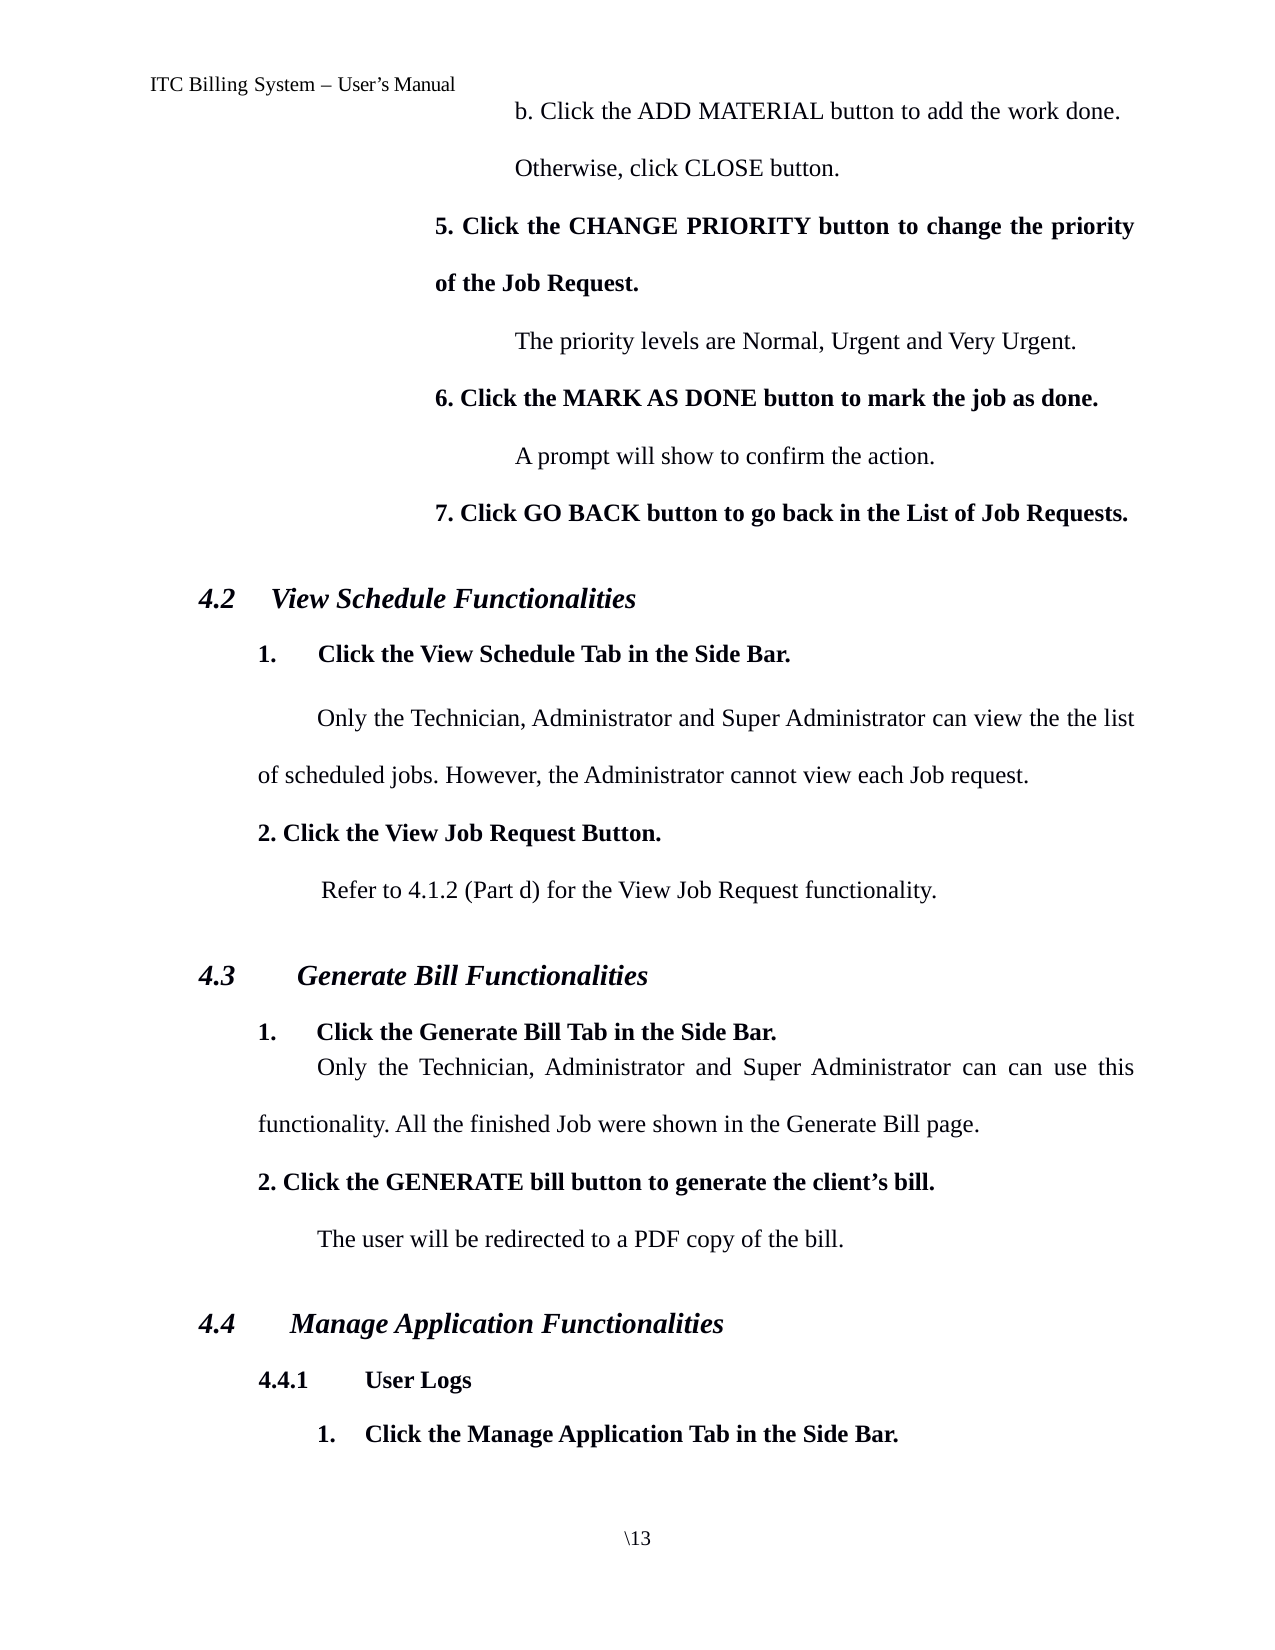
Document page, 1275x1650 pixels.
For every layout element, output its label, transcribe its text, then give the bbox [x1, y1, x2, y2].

text 6. Click the MARK AS DONE button to mark the job as done. [435, 383, 1135, 412]
text The user will be redirected to a PDF copy of the bill. [258, 1224, 1135, 1253]
subtitle 4.2 View Schedule Functionalities [199, 581, 1135, 614]
text Refer to 4.1.2 (Part d) for the View Job Request functionality. [258, 876, 1135, 904]
subtitle 1. Click the View Schedule Tab in the Side Bar. [258, 639, 1135, 668]
subtitle 4.4 Manage Application Functionalities [199, 1307, 1135, 1340]
text Only the Technician, Administrator and Super Administrator can view the the list of scheduled jobs. However, the Administrator cannot view each Job request. [258, 703, 1135, 789]
text 1. Click the Generate Bill Tab in the Side Bar. [258, 1017, 1135, 1045]
text 7. Click GO BACK button to go back in the List of Job Requests. [435, 498, 1135, 527]
text 4.4.1 User Logs [199, 1365, 1135, 1394]
text 1. Click the Manage Application Tab in the Side Bar. [258, 1419, 1135, 1448]
text The priority levels are Normal, Urgent and Very Urgent. [435, 326, 1135, 354]
text b. Click the ADD MATERIAL button to add the work done. Otherwise, click CLOSE button. [494, 96, 1135, 182]
text 2. Click the GENERATE bill button to generate the client’s bill. [258, 1167, 1135, 1195]
text A prompt will show to confirm the action. [435, 441, 1135, 469]
text 2. Click the View Job Request Button. [258, 818, 1135, 847]
text 5. Click the CHANGE PRIORITY button to change the priority of the Job Request. [435, 211, 1135, 297]
text Only the Technician, Administrator and Super Administrator can can use this functionality. All the finished Job were shown in the Generate Bill page. [258, 1052, 1135, 1138]
subtitle 4.3 Generate Bill Functionalities [199, 958, 1135, 992]
